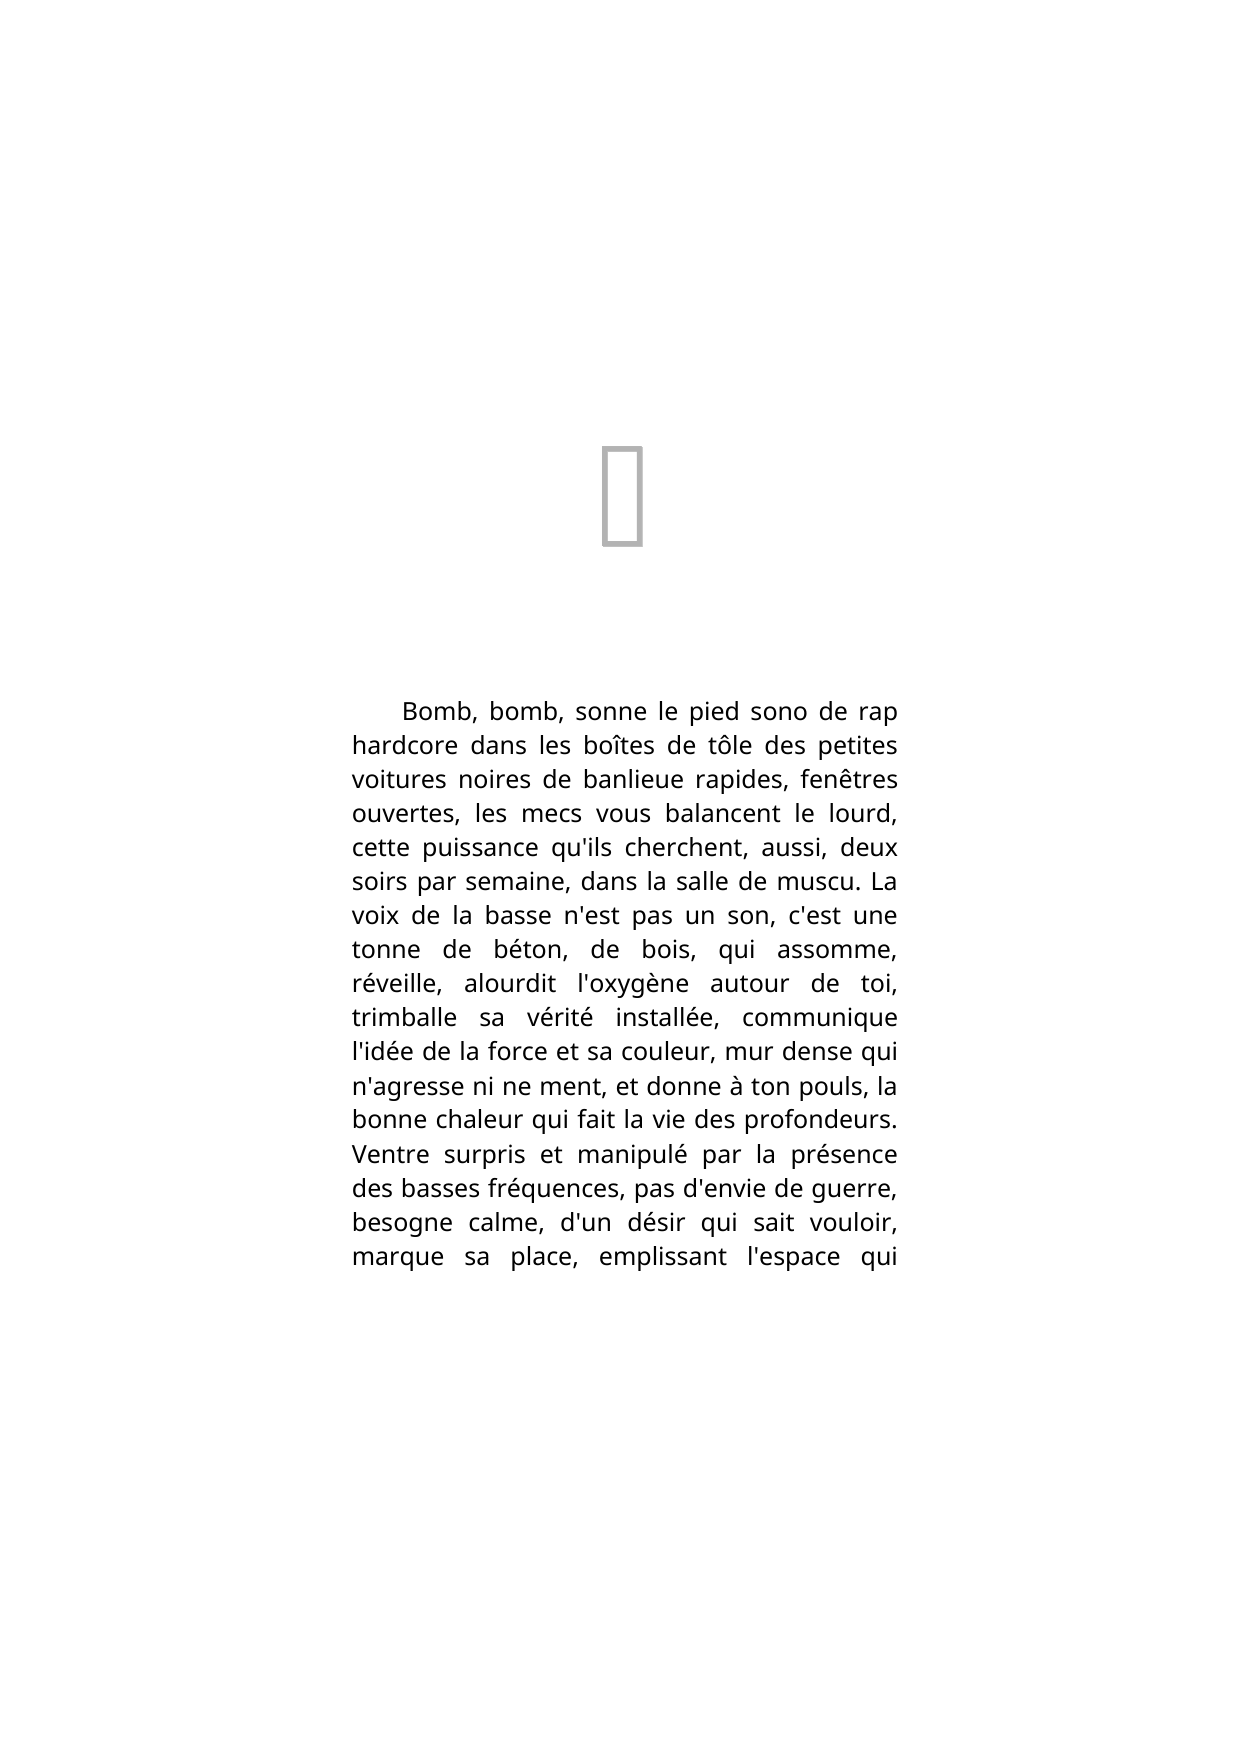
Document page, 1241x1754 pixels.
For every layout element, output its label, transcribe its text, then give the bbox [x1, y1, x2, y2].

text Bomb, bomb, sonne le pied sono de rap hardcore dans les boîtes de tôle des petites voitures noires de banlieue rapides, fenêtres ouvertes, les mecs vous balancent le lourd, cette puissance qu'ils cherchent, aussi, deux soirs par semaine, dans la salle de muscu. La voix de la basse n'est pas un son, c'est une tonne de béton, de bois, qui assomme, réveille, alourdit l'oxygène autour de toi, trimballe sa vérité installée, communique l'idée de la force et sa couleur, mur dense qui n'agresse ni ne ment, et donne à ton pouls, la bonne chaleur qui fait la vie des profondeurs. Ventre surpris et manipulé par la présence des basses fréquences, pas d'envie de guerre, besogne calme, d'un désir qui sait vouloir, marque sa place, emplissant l'espace qui [352, 693, 898, 1272]
text  [352, 442, 898, 579]
